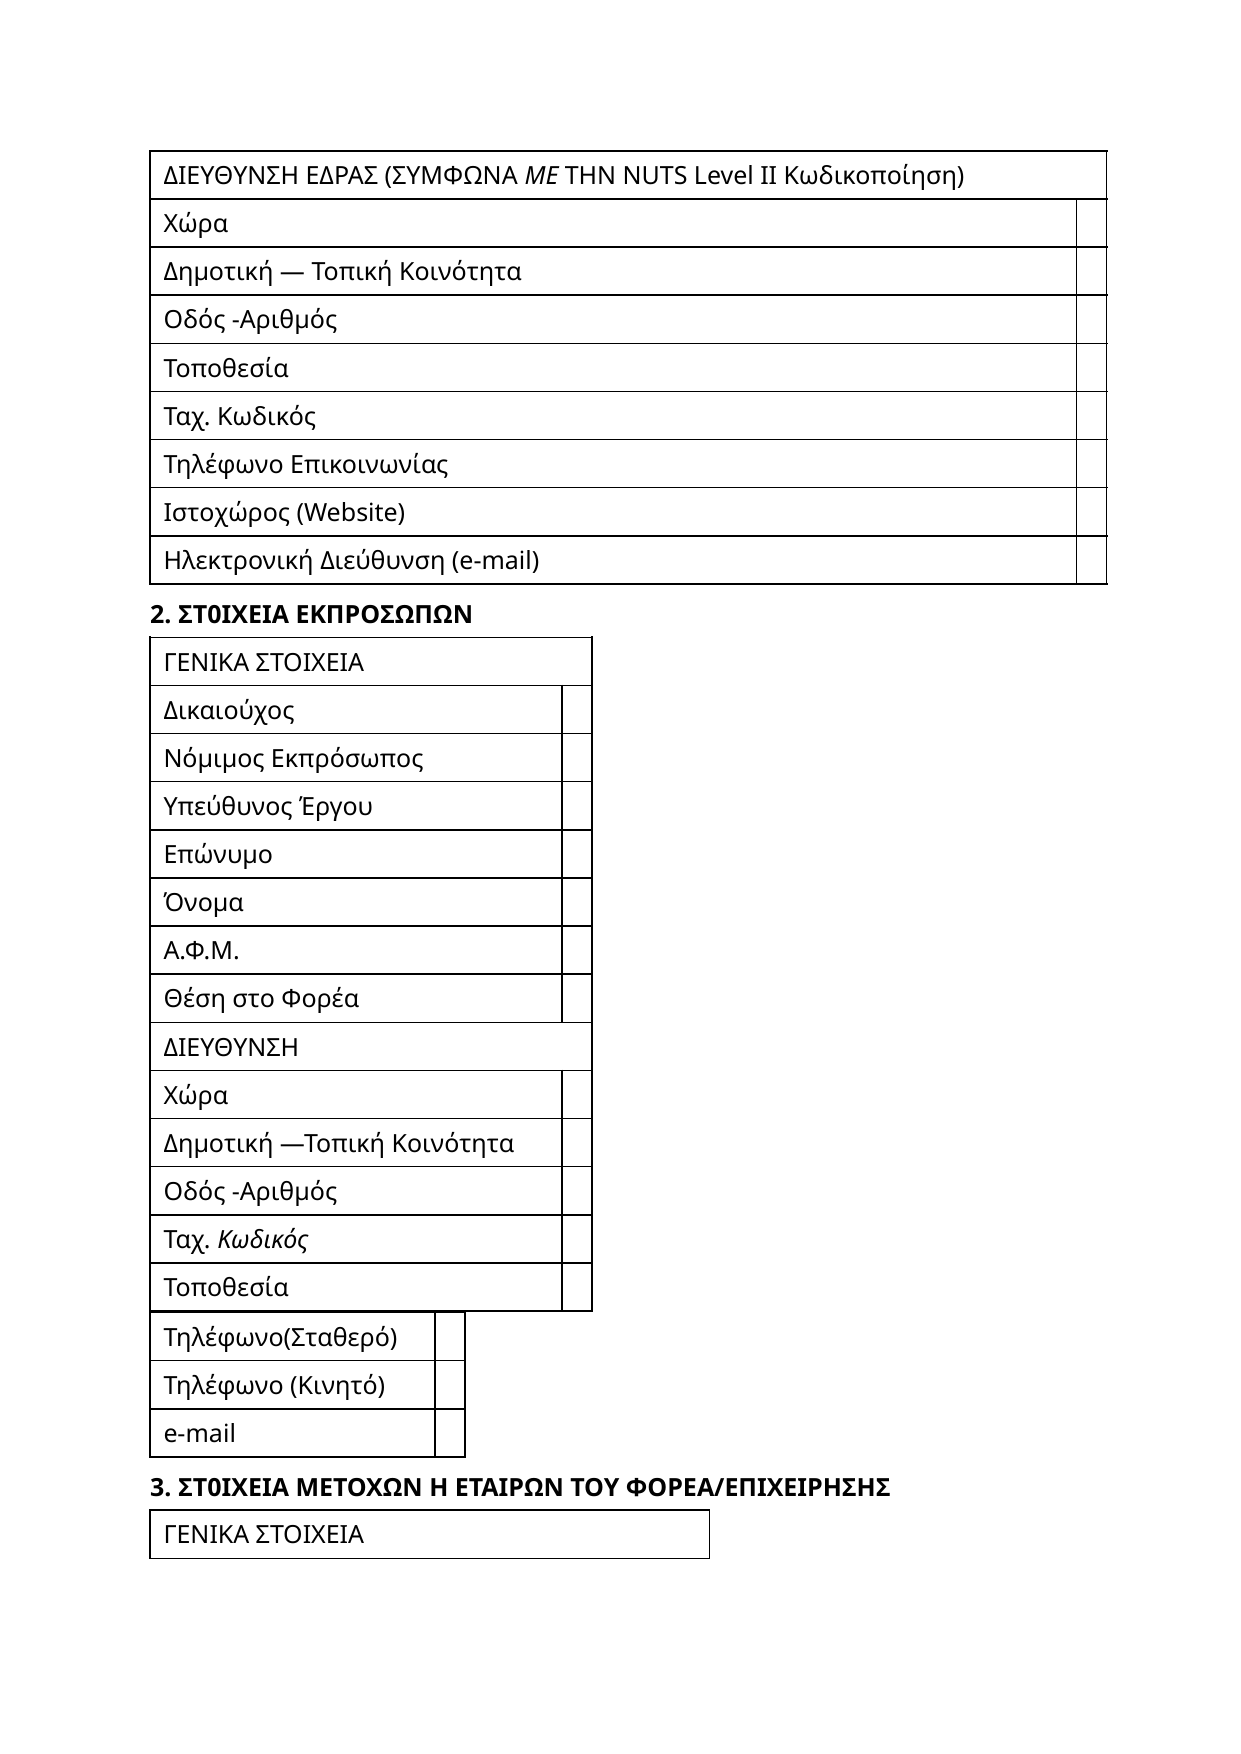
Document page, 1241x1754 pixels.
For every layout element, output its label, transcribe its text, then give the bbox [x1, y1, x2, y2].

table_cell [563, 975, 591, 1021]
table_cell [1077, 296, 1106, 342]
table_cell Χώρα [151, 1071, 561, 1118]
table_cell Δημοτική —Τοπική Κοινότητα [151, 1119, 561, 1166]
table_cell Τηλέφωνο Επικοινωνίας [151, 440, 1076, 487]
table_cell [1077, 200, 1106, 246]
table_cell [1077, 344, 1106, 391]
table_cell Δημοτική — Τοπική Κοινότητα [151, 248, 1076, 294]
table_cell [436, 1410, 464, 1456]
table_cell Τοποθεσία [151, 1264, 561, 1310]
table_cell Επώνυμο [151, 831, 561, 877]
table_cell Οδός -Αριθμός [151, 296, 1076, 342]
table_header ΓΕΝΙΚΑ ΣΤΟΙΧΕΙΑ [151, 1511, 709, 1557]
table_cell [1077, 248, 1106, 294]
table_cell Θέση στο Φορέα [151, 975, 561, 1021]
table_cell Α.Φ.Μ. [151, 927, 561, 973]
table_cell ΔΙΕΥΘΥΝΣΗ [151, 1023, 591, 1069]
table_cell [563, 927, 591, 973]
table_cell [1077, 537, 1106, 583]
table_cell [563, 1071, 591, 1118]
table_cell [563, 1167, 591, 1214]
table_cell [563, 831, 591, 877]
table_cell Δικαιούχος [151, 686, 561, 733]
table_cell Υπεύθυνος Έργου [151, 782, 561, 829]
table_cell Οδός -Αριθμός [151, 1167, 561, 1214]
table_header ΓΕΝΙΚΑ ΣΤΟΙΧΕΙΑ [151, 638, 591, 684]
table_cell [563, 1119, 591, 1166]
table_cell [563, 879, 591, 925]
table_cell Ταχ. Κωδικός [151, 392, 1076, 439]
table_cell Τηλέφωνο (Κινητό) [151, 1361, 434, 1408]
table_header [436, 1313, 464, 1360]
table_cell [563, 1264, 591, 1310]
table_cell Ιστοχώρος (Website) [151, 488, 1076, 535]
table_cell [563, 686, 591, 733]
table_cell Χώρα [151, 200, 1076, 246]
table_cell Ηλεκτρονική Διεύθυνση (e-mail) [151, 537, 1076, 583]
table_cell [563, 782, 591, 829]
table_cell [563, 1216, 591, 1262]
table_cell [1077, 392, 1106, 439]
table_cell [1077, 488, 1106, 535]
table_cell Τοποθεσία [151, 344, 1076, 391]
table_cell [563, 734, 591, 781]
table_cell Όνομα [151, 879, 561, 925]
table_cell [436, 1361, 464, 1408]
text 2. ΣΤ0ΙΧΕΙΑ ΕΚΠΡΟΣΩΠΩΝ [150, 597, 1090, 631]
table_cell [1077, 440, 1106, 487]
table_cell e-mail [151, 1410, 434, 1456]
table_header Τηλέφωνο(Σταθερό) [151, 1313, 434, 1360]
table_cell ΔΙΕΥΘΥΝΣΗ ΕΔΡΑΣ (ΣΥΜΦΩΝΑ ΜΕ ΤΗΝ NUTS Level II Κωδικοποίηση) [151, 152, 1106, 198]
text 3. ΣΤ0ΙΧΕΙΑ ΜΕΤΟΧΩΝ Η ΕΤΑΙΡΩΝ ΤΟΥ ΦΟΡΕΑ/ΕΠΙΧΕΙΡΗΣΗΣ [150, 1470, 1090, 1504]
table_cell Νόμιμος Εκπρόσωπος [151, 734, 561, 781]
table_cell Ταχ. Κωδικός [151, 1216, 561, 1262]
